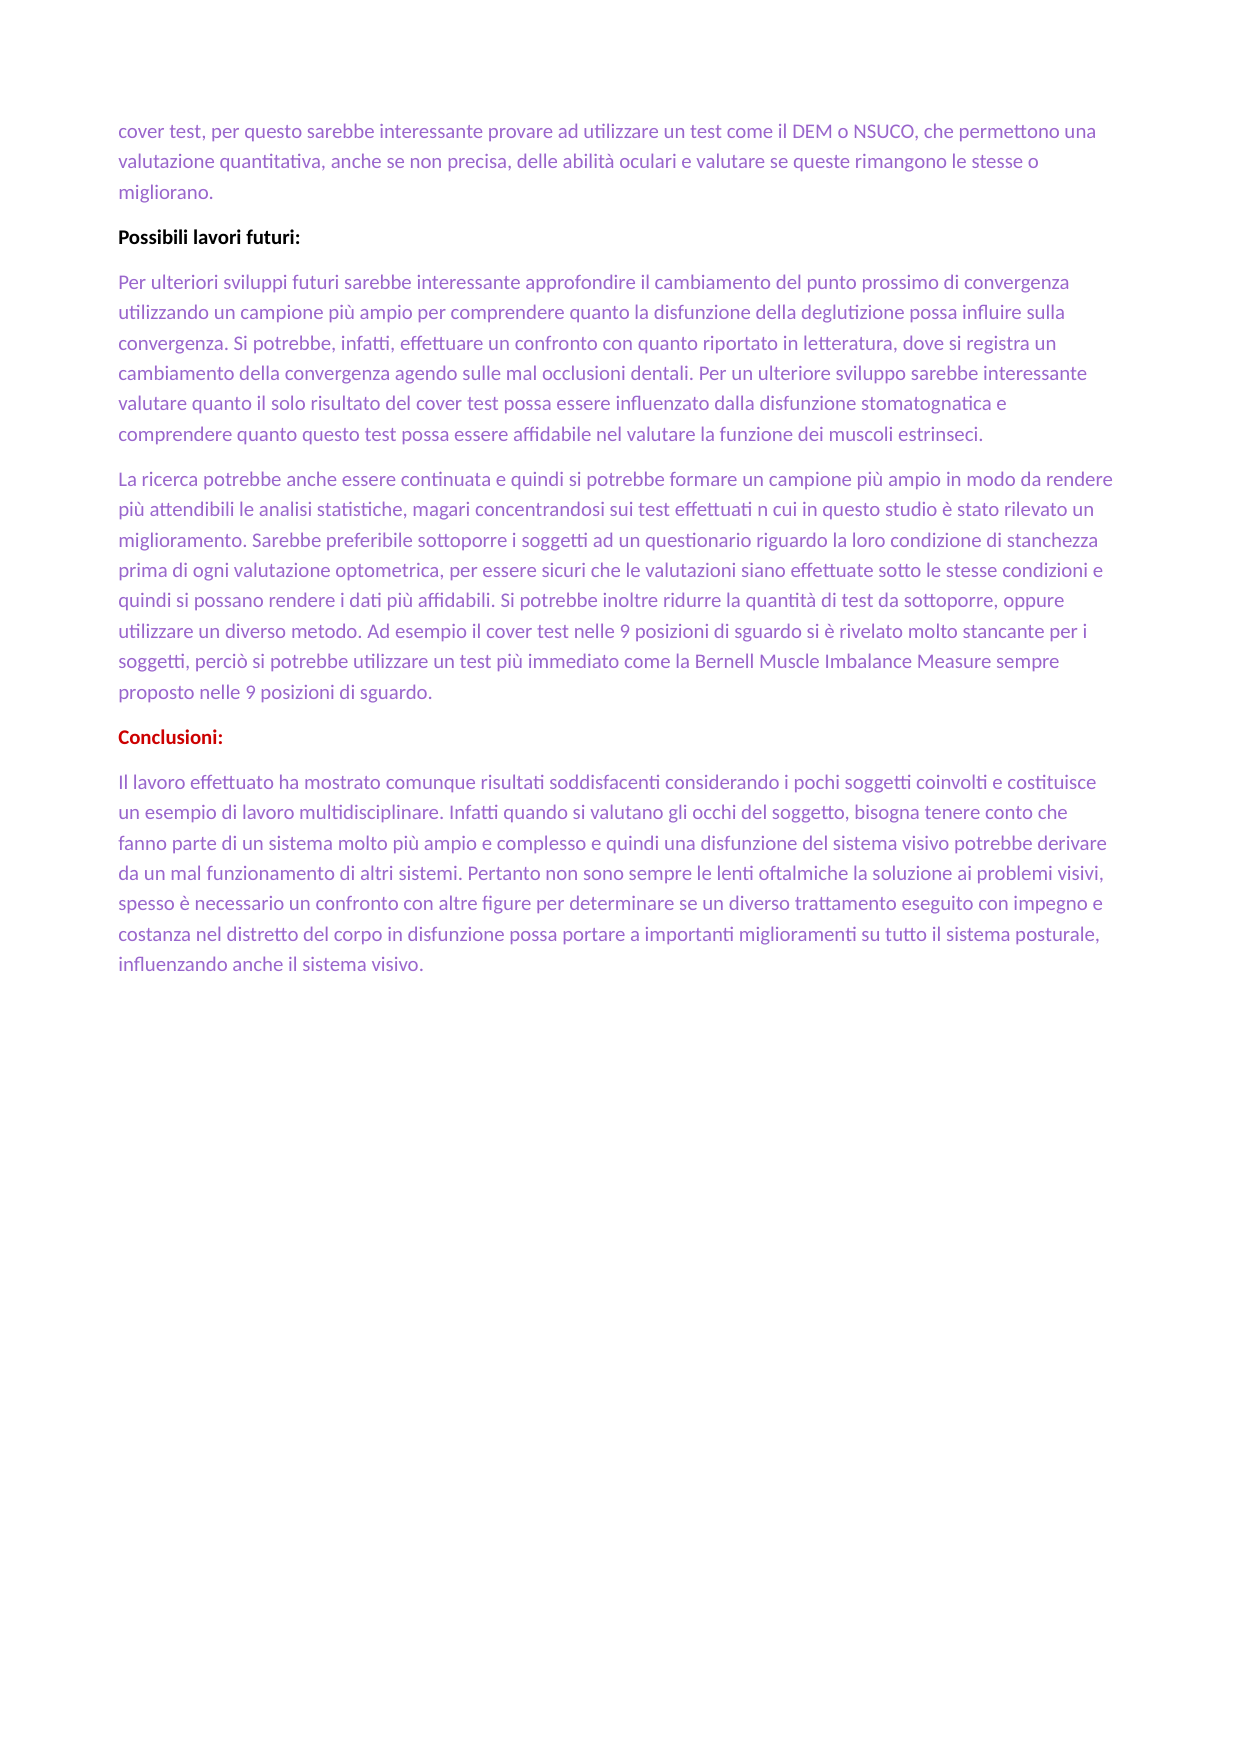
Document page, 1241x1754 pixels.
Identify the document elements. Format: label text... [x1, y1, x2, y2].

text cover test, per questo sarebbe interessante provare ad utilizzare un test come il DEM o NSUCO, che permettono una valutazione quantitativa, anche se non precisa, delle abilità oculari e valutare se queste rimangono le stesse o migliorano. [118, 118, 1122, 204]
text Possibili lavori futuri: [118, 224, 1122, 249]
text Conclusioni: [118, 724, 1122, 749]
text Il lavoro effettuato ha mostrato comunque risultati soddisfacenti considerando i pochi soggetti coinvolti e costituisce un esempio di lavoro multidisciplinare. Infatti quando si valutano gli occhi del soggetto, bisogna tenere conto che fanno parte di un sistema molto più ampio e complesso e quindi una disfunzione del sistema visivo potrebbe derivare da un mal funzionamento di altri sistemi. Pertanto non sono sempre le lenti oftalmiche la soluzione ai problemi visivi, spesso è necessario un confronto con altre figure per determinare se un diverso trattamento eseguito con impegno e costanza nel distretto del corpo in disfunzione possa portare a importanti miglioramenti su tutto il sistema posturale, influenzando anche il sistema visivo. [118, 769, 1122, 977]
text La ricerca potrebbe anche essere continuata e quindi si potrebbe formare un campione più ampio in modo da rendere più attendibili le analisi statistiche, magari concentrandosi sui test effettuati n cui in questo studio è stato rilevato un miglioramento. Sarebbe preferibile sottoporre i soggetti ad un questionario riguardo la loro condizione di stanchezza prima di ogni valutazione optometrica, per essere sicuri che le valutazioni siano effettuate sotto le stesse condizioni e quindi si possano rendere i dati più affidabili. Si potrebbe inoltre ridurre la quantità di test da sottoporre, oppure utilizzare un diverso metodo. Ad esempio il cover test nelle 9 posizioni di sguardo si è rivelato molto stancante per i soggetti, perciò si potrebbe utilizzare un test più immediato come la Bernell Muscle Imbalance Measure sempre proposto nelle 9 posizioni di sguardo. [118, 466, 1122, 704]
text Per ulteriori sviluppi futuri sarebbe interessante approfondire il cambiamento del punto prossimo di convergenza utilizzando un campione più ampio per comprendere quanto la disfunzione della deglutizione possa influire sulla convergenza. Si potrebbe, infatti, effettuare un confronto con quanto riportato in letteratura, dove si registra un cambiamento della convergenza agendo sulle mal occlusioni dentali. Per un ulteriore sviluppo sarebbe interessante valutare quanto il solo risultato del cover test possa essere influenzato dalla disfunzione stomatognatica e comprendere quanto questo test possa essere affidabile nel valutare la funzione dei muscoli estrinseci. [118, 269, 1122, 446]
